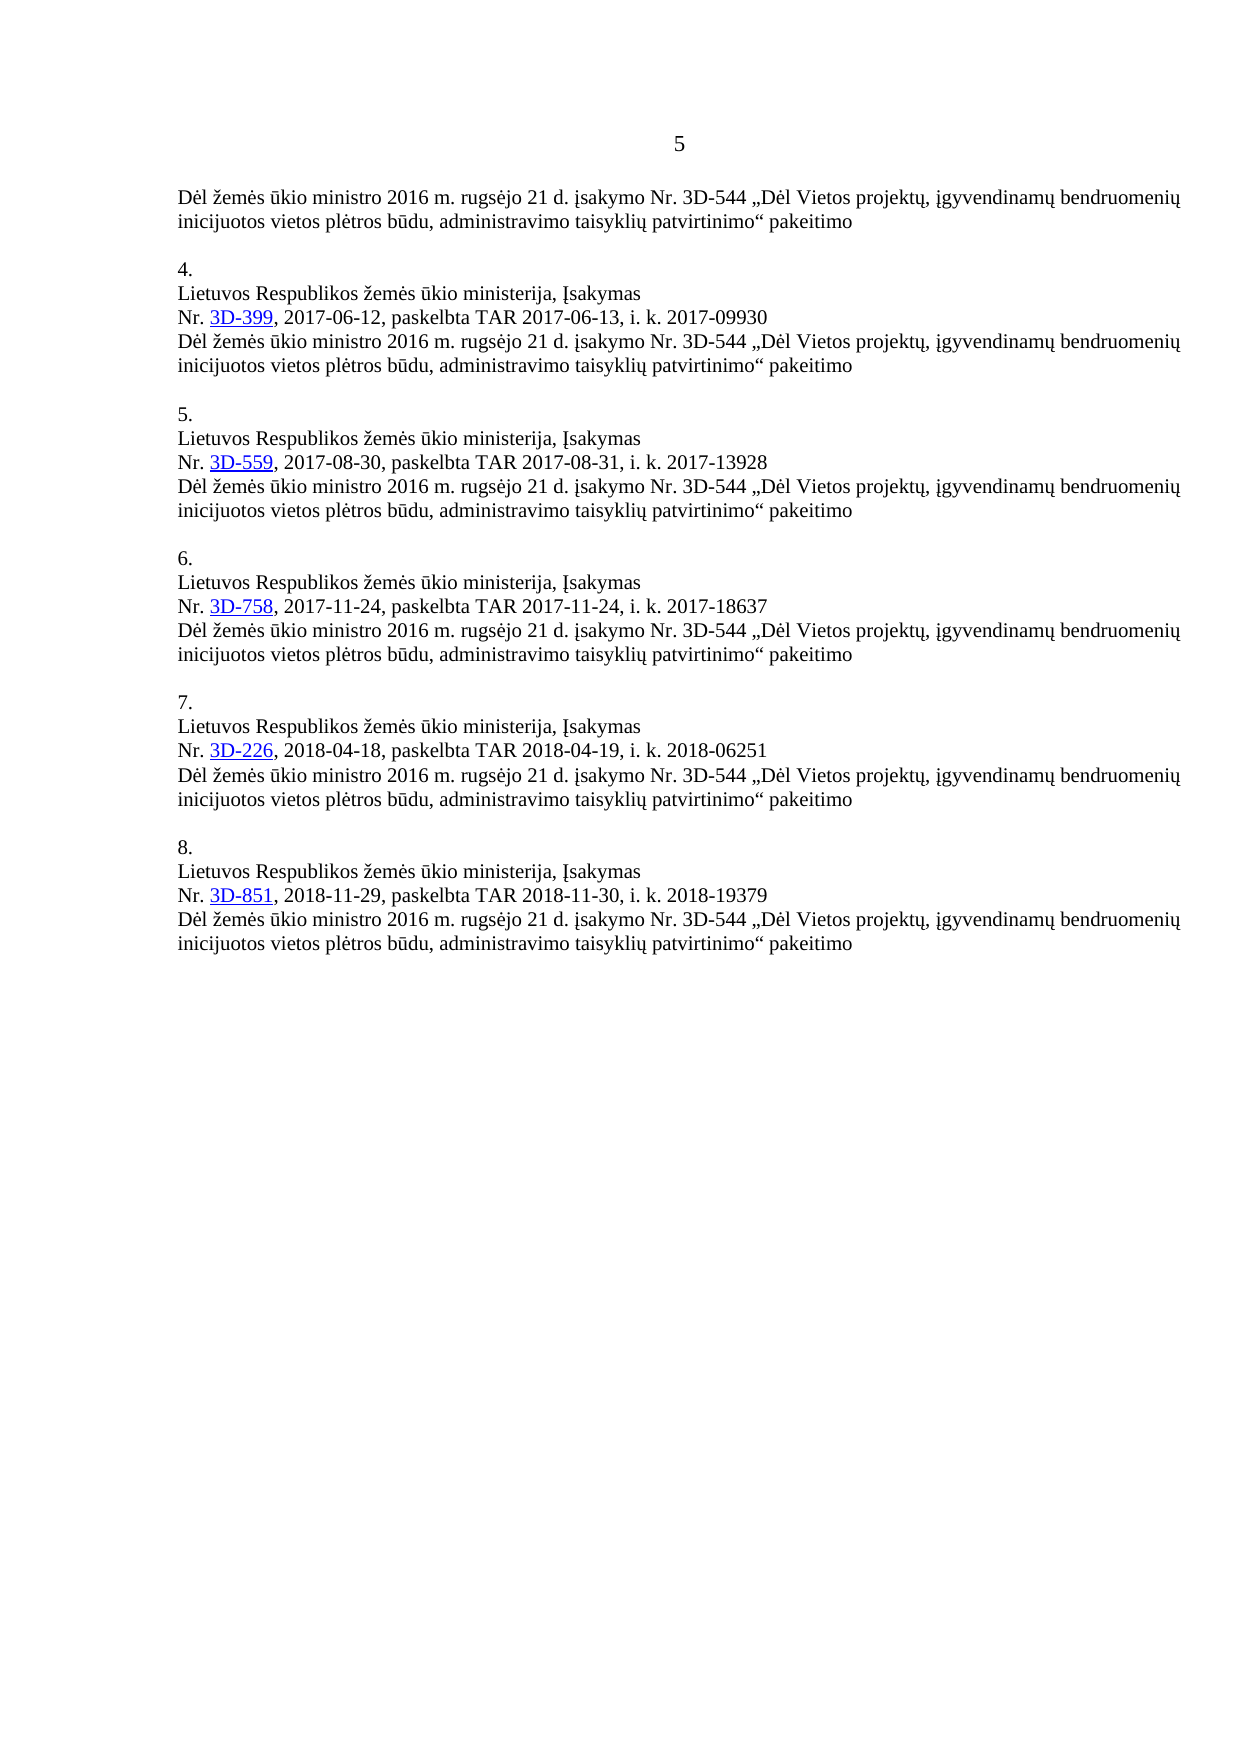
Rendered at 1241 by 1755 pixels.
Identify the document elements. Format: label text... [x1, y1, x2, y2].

text 7. [177, 690, 1181, 714]
text Nr. 3D-851, 2018-11-29, paskelbta TAR 2018-11-30, i. k. 2018-19379 [177, 883, 1181, 907]
text 6. [177, 546, 1181, 570]
text Dėl žemės ūkio ministro 2016 m. rugsėjo 21 d. įsakymo Nr. 3D-544 „Dėl Vietos projektų, įgyvendinamų bendruomenių inicijuotos vietos plėtros būdu, administravimo taisyklių patvirtinimo“ pakeitimo [177, 474, 1181, 522]
text Lietuvos Respublikos žemės ūkio ministerija, Įsakymas [177, 714, 1181, 738]
text Lietuvos Respublikos žemės ūkio ministerija, Įsakymas [177, 859, 1181, 883]
text Nr. 3D-399, 2017-06-12, paskelbta TAR 2017-06-13, i. k. 2017-09930 [177, 305, 1181, 329]
text Lietuvos Respublikos žemės ūkio ministerija, Įsakymas [177, 281, 1181, 305]
text Dėl žemės ūkio ministro 2016 m. rugsėjo 21 d. įsakymo Nr. 3D-544 „Dėl Vietos projektų, įgyvendinamų bendruomenių inicijuotos vietos plėtros būdu, administravimo taisyklių patvirtinimo“ pakeitimo [177, 185, 1181, 233]
text Nr. 3D-226, 2018-04-18, paskelbta TAR 2018-04-19, i. k. 2018-06251 [177, 738, 1181, 762]
text 5. [177, 402, 1181, 426]
text Dėl žemės ūkio ministro 2016 m. rugsėjo 21 d. įsakymo Nr. 3D-544 „Dėl Vietos projektų, įgyvendinamų bendruomenių inicijuotos vietos plėtros būdu, administravimo taisyklių patvirtinimo“ pakeitimo [177, 618, 1181, 666]
text 4. [177, 257, 1181, 281]
text 8. [177, 835, 1181, 859]
text Dėl žemės ūkio ministro 2016 m. rugsėjo 21 d. įsakymo Nr. 3D-544 „Dėl Vietos projektų, įgyvendinamų bendruomenių inicijuotos vietos plėtros būdu, administravimo taisyklių patvirtinimo“ pakeitimo [177, 762, 1181, 811]
text Dėl žemės ūkio ministro 2016 m. rugsėjo 21 d. įsakymo Nr. 3D-544 „Dėl Vietos projektų, įgyvendinamų bendruomenių inicijuotos vietos plėtros būdu, administravimo taisyklių patvirtinimo“ pakeitimo [177, 329, 1181, 377]
text Lietuvos Respublikos žemės ūkio ministerija, Įsakymas [177, 570, 1181, 594]
text Nr. 3D-758, 2017-11-24, paskelbta TAR 2017-11-24, i. k. 2017-18637 [177, 594, 1181, 618]
text Lietuvos Respublikos žemės ūkio ministerija, Įsakymas [177, 426, 1181, 450]
text Nr. 3D-559, 2017-08-30, paskelbta TAR 2017-08-31, i. k. 2017-13928 [177, 450, 1181, 474]
text Dėl žemės ūkio ministro 2016 m. rugsėjo 21 d. įsakymo Nr. 3D-544 „Dėl Vietos projektų, įgyvendinamų bendruomenių inicijuotos vietos plėtros būdu, administravimo taisyklių patvirtinimo“ pakeitimo [177, 907, 1181, 955]
